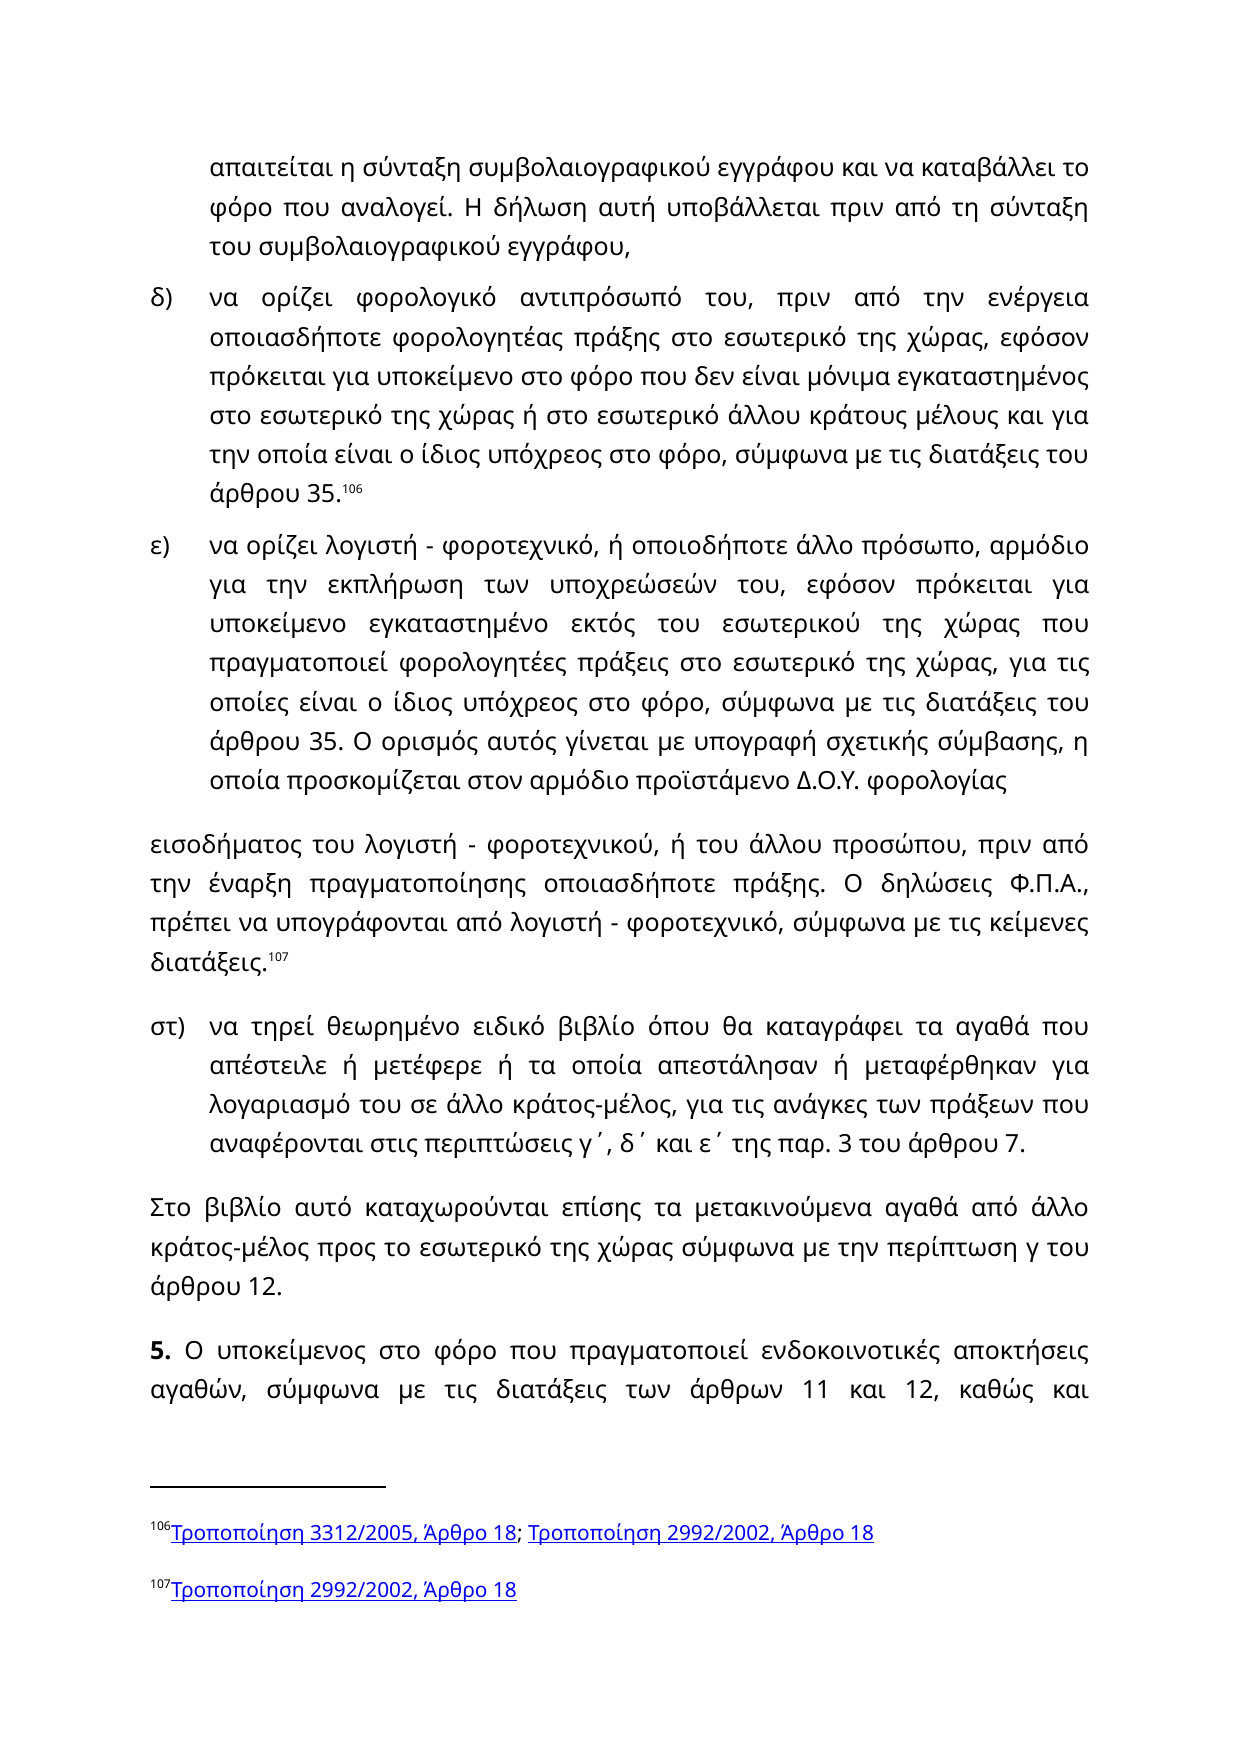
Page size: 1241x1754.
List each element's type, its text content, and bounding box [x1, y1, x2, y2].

list δ) να ορίζει φορολογικό αντιπρόσωπό του, πριν από την ενέργεια οποιασδήποτε φορολογητέας πράξης στο εσωτερικό της χώρας, εφόσον πρόκειται για υποκείμενο στο φόρο που δεν είναι μόνιμα εγκαταστημένος στο εσωτερικό της χώρας ή στο εσωτερικό άλλου κράτους μέλους και για την οποία είναι ο ίδιος υπόχρεος στο φόρο, σύμφωνα με τις διατάξεις του άρθρου 35. [150, 280, 1090, 510]
text Τροποποίηση 2992/2002, Άρθρο 18 [150, 1576, 1090, 1604]
list απαιτείται η σύνταξη συμβολαιογραφικού εγγράφου και να καταβάλλει το φόρο που αναλογεί. Η δήλωση αυτή υποβάλλεται πριν από τη σύνταξη του συμβολαιογραφικού εγγράφου, [150, 150, 1090, 262]
text εισοδήματος του λογιστή - φοροτεχνικού, ή του άλλου προσώπου, πριν από την έναρξη πραγματοποίησης οποιασδήποτε πράξης. Ο δηλώσεις Φ.Π.Α., πρέπει να υπογράφονται από λογιστή - φοροτεχνικό, σύμφωνα με τις κείμενες διατάξεις. [150, 827, 1090, 978]
list στ) να τηρεί θεωρημένο ειδικό βιβλίο όπου θα καταγράφει τα αγαθά που απέστειλε ή μετέφερε ή τα οποία απεστάλησαν ή μεταφέρθηκαν για λογαριασμό του σε άλλο κράτος-μέλος, για τις ανάγκες των πράξεων που αναφέρονται στις περιπτώσεις γ΄, δ΄ και ε΄ της παρ. 3 του άρθρου 7. [150, 1008, 1090, 1160]
text Στο βιβλίο αυτό καταχωρούνται επίσης τα μετακινούμενα αγαθά από άλλο κράτος-μέλος προς το εσωτερικό της χώρας σύμφωνα με την περίπτωση γ του άρθρου 12. [150, 1190, 1090, 1302]
text Τροποποίηση 3312/2005, Άρθρο 18; Τροποποίηση 2992/2002, Άρθρο 18 [150, 1518, 1090, 1546]
text 5. Ο υποκείμενος στο φόρο που πραγματοποιεί ενδοκοινοτικές αποκτήσεις αγαθών, σύμφωνα με τις διατάξεις των άρθρων 11 και 12, καθώς και [150, 1332, 1090, 1406]
list ε) να ορίζει λογιστή - φοροτεχνικό, ή οποιοδήποτε άλλο πρόσωπο, αρμόδιο για την εκπλήρωση των υποχρεώσεών του, εφόσον πρόκειται για υποκείμενο εγκαταστημένο εκτός του εσωτερικού της χώρας που πραγματοποιεί φορολογητέες πράξεις στο εσωτερικό της χώρας, για τις οποίες είναι ο ίδιος υπόχρεος στο φόρο, σύμφωνα με τις διατάξεις του άρθρου 35. Ο ορισμός αυτός γίνεται με υπογραφή σχετικής σύμβασης, η οποία προσκομίζεται στον αρμόδιο προϊστάμενο Δ.Ο.Υ. φορολογίας [150, 527, 1090, 797]
